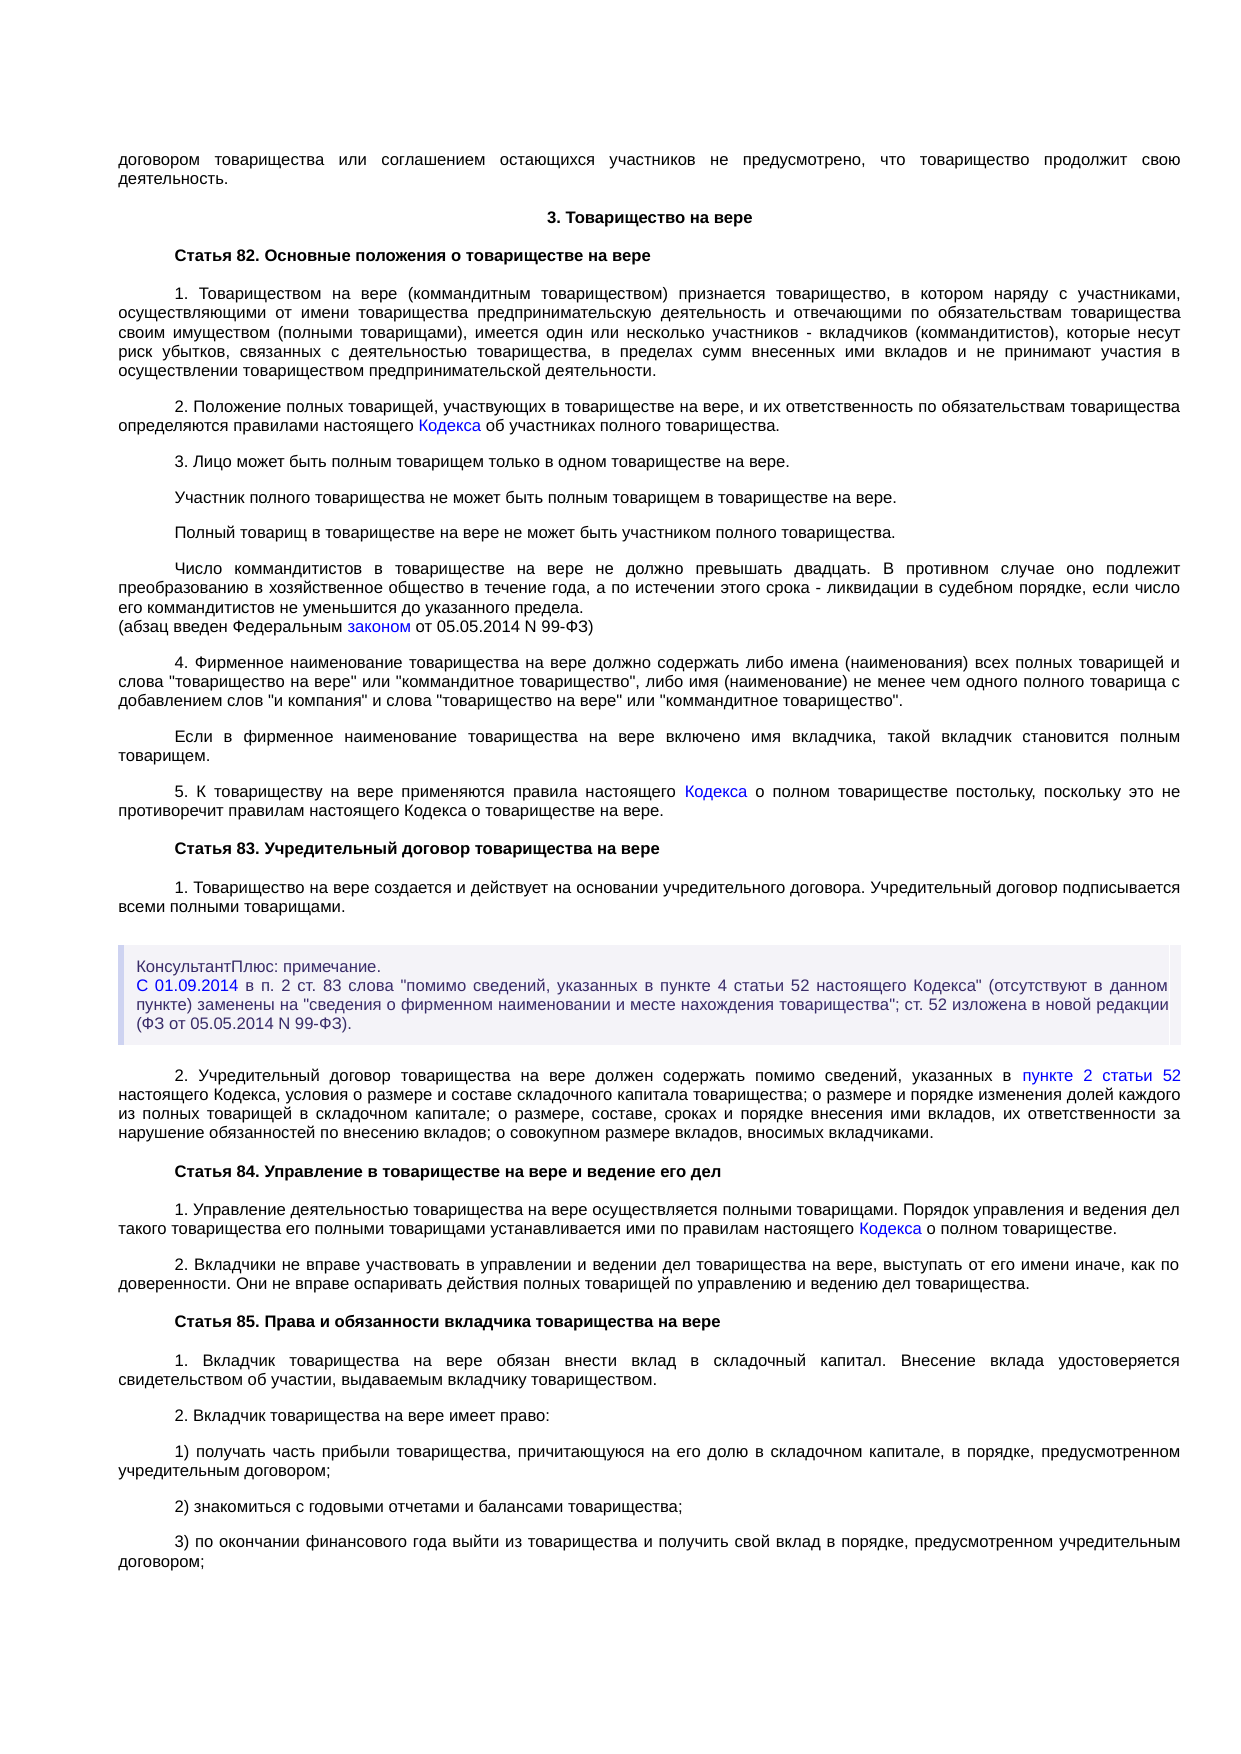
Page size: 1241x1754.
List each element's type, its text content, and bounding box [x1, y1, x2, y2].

subtitle Статья 83. Учредительный договор товарищества на вере [118, 839, 1181, 858]
text Число коммандитистов в товариществе на вере не должно превышать двадцать. В противном случае оно подлежит преобразованию в хозяйственное общество в течение года, а по истечении этого срока - ликвидации в судебном порядке, если число его коммандитистов не уменьшится до указанного предела. [118, 559, 1181, 617]
subtitle Статья 85. Права и обязанности вкладчика товарищества на вере [118, 1312, 1181, 1331]
table_header [1170, 945, 1181, 1045]
text Если в фирменное наименование товарищества на вере включено имя вкладчика, такой вкладчик становится полным товарищем. [118, 727, 1181, 765]
text 5. К товариществу на вере применяются правила настоящего Кодекса о полном товариществе постольку, поскольку это не противоречит правилам настоящего Кодекса о товариществе на вере. [118, 782, 1181, 820]
text Полный товарищ в товариществе на вере не может быть участником полного товарищества. [118, 523, 1181, 542]
text 3) по окончании финансового года выйти из товарищества и получить свой вклад в порядке, предусмотренном учредительным договором; [118, 1532, 1181, 1571]
text 2) знакомиться с годовыми отчетами и балансами товарищества; [118, 1496, 1181, 1516]
text 1) получать часть прибыли товарищества, причитающуюся на его долю в складочном капитале, в порядке, предусмотренном учредительным договором; [118, 1441, 1181, 1480]
text 1. Товариществом на вере (коммандитным товариществом) признается товарищество, в котором наряду с участниками, осуществляющими от имени товарищества предпринимательскую деятельность и отвечающими по обязательствам товарищества своим имуществом (полными товарищами), имеется один или несколько участников - вкладчиков (коммандитистов), которые несут риск убытков, связанных с деятельностью товарищества, в пределах сумм внесенных ими вкладов и не принимают участия в осуществлении товариществом предпринимательской деятельности. [118, 284, 1181, 380]
text 1. Управление деятельностью товарищества на вере осуществляется полными товарищами. Порядок управления и ведения дел такого товарищества его полными товарищами устанавливается ими по правилам настоящего Кодекса о полном товариществе. [118, 1200, 1181, 1238]
text 3. Лицо может быть полным товарищем только в одном товариществе на вере. [118, 452, 1181, 471]
subtitle Статья 84. Управление в товариществе на вере и ведение его дел [118, 1161, 1181, 1181]
table_header [124, 945, 136, 1045]
text 1. Вкладчик товарищества на вере обязан внести вклад в складочный капитал. Внесение вклада удостоверяется свидетельством об участии, выдаваемым вкладчику товариществом. [118, 1351, 1181, 1389]
table_header КонсультантПлюс: примечание. С 01.09.2014 в п. 2 ст. 83 слова "помимо сведений, указанных в пункте 4 статьи 52 настоящего Кодекса" (отсутствуют в данном пункте) заменены на "сведения о фирменном наименовании и месте нахождения товарищества"; ст. 52 изложена в новой редакции (ФЗ от 05.05.2014 N 99-ФЗ). [136, 945, 1169, 1045]
text 2. Положение полных товарищей, участвующих в товариществе на вере, и их ответственность по обязательствам товарищества определяются правилами настоящего Кодекса об участниках полного товарищества. [118, 397, 1181, 435]
subtitle 3. Товарищество на вере [118, 207, 1181, 227]
text 1. Товарищество на вере создается и действует на основании учредительного договора. Учредительный договор подписывается всеми полными товарищами. [118, 877, 1181, 916]
text Участник полного товарищества не может быть полным товарищем в товариществе на вере. [118, 487, 1181, 507]
text договором товарищества или соглашением остающихся участников не предусмотрено, что товарищество продолжит свою деятельность. [118, 150, 1181, 188]
text 2. Учредительный договор товарищества на вере должен содержать помимо сведений, указанных в пункте 2 статьи 52 настоящего Кодекса, условия о размере и составе складочного капитала товарищества; о размере и порядке изменения долей каждого из полных товарищей в складочном капитале; о размере, составе, сроках и порядке внесения ими вкладов, их ответственности за нарушение обязанностей по внесению вкладов; о совокупном размере вкладов, вносимых вкладчиками. [118, 1066, 1181, 1142]
text 2. Вкладчик товарищества на вере имеет право: [118, 1406, 1181, 1425]
text (абзац введен Федеральным законом от 05.05.2014 N 99-ФЗ) [118, 617, 1181, 636]
text 2. Вкладчики не вправе участвовать в управлении и ведении дел товарищества на вере, выступать от его имени иначе, как по доверенности. Они не вправе оспаривать действия полных товарищей по управлению и ведению дел товарищества. [118, 1255, 1181, 1293]
text 4. Фирменное наименование товарищества на вере должно содержать либо имена (наименования) всех полных товарищей и слова "товарищество на вере" или "коммандитное товарищество", либо имя (наименование) не менее чем одного полного товарища с добавлением слов "и компания" и слова "товарищество на вере" или "коммандитное товарищество". [118, 652, 1181, 710]
subtitle Статья 82. Основные положения о товариществе на вере [118, 246, 1181, 265]
table_header [118, 945, 124, 1045]
